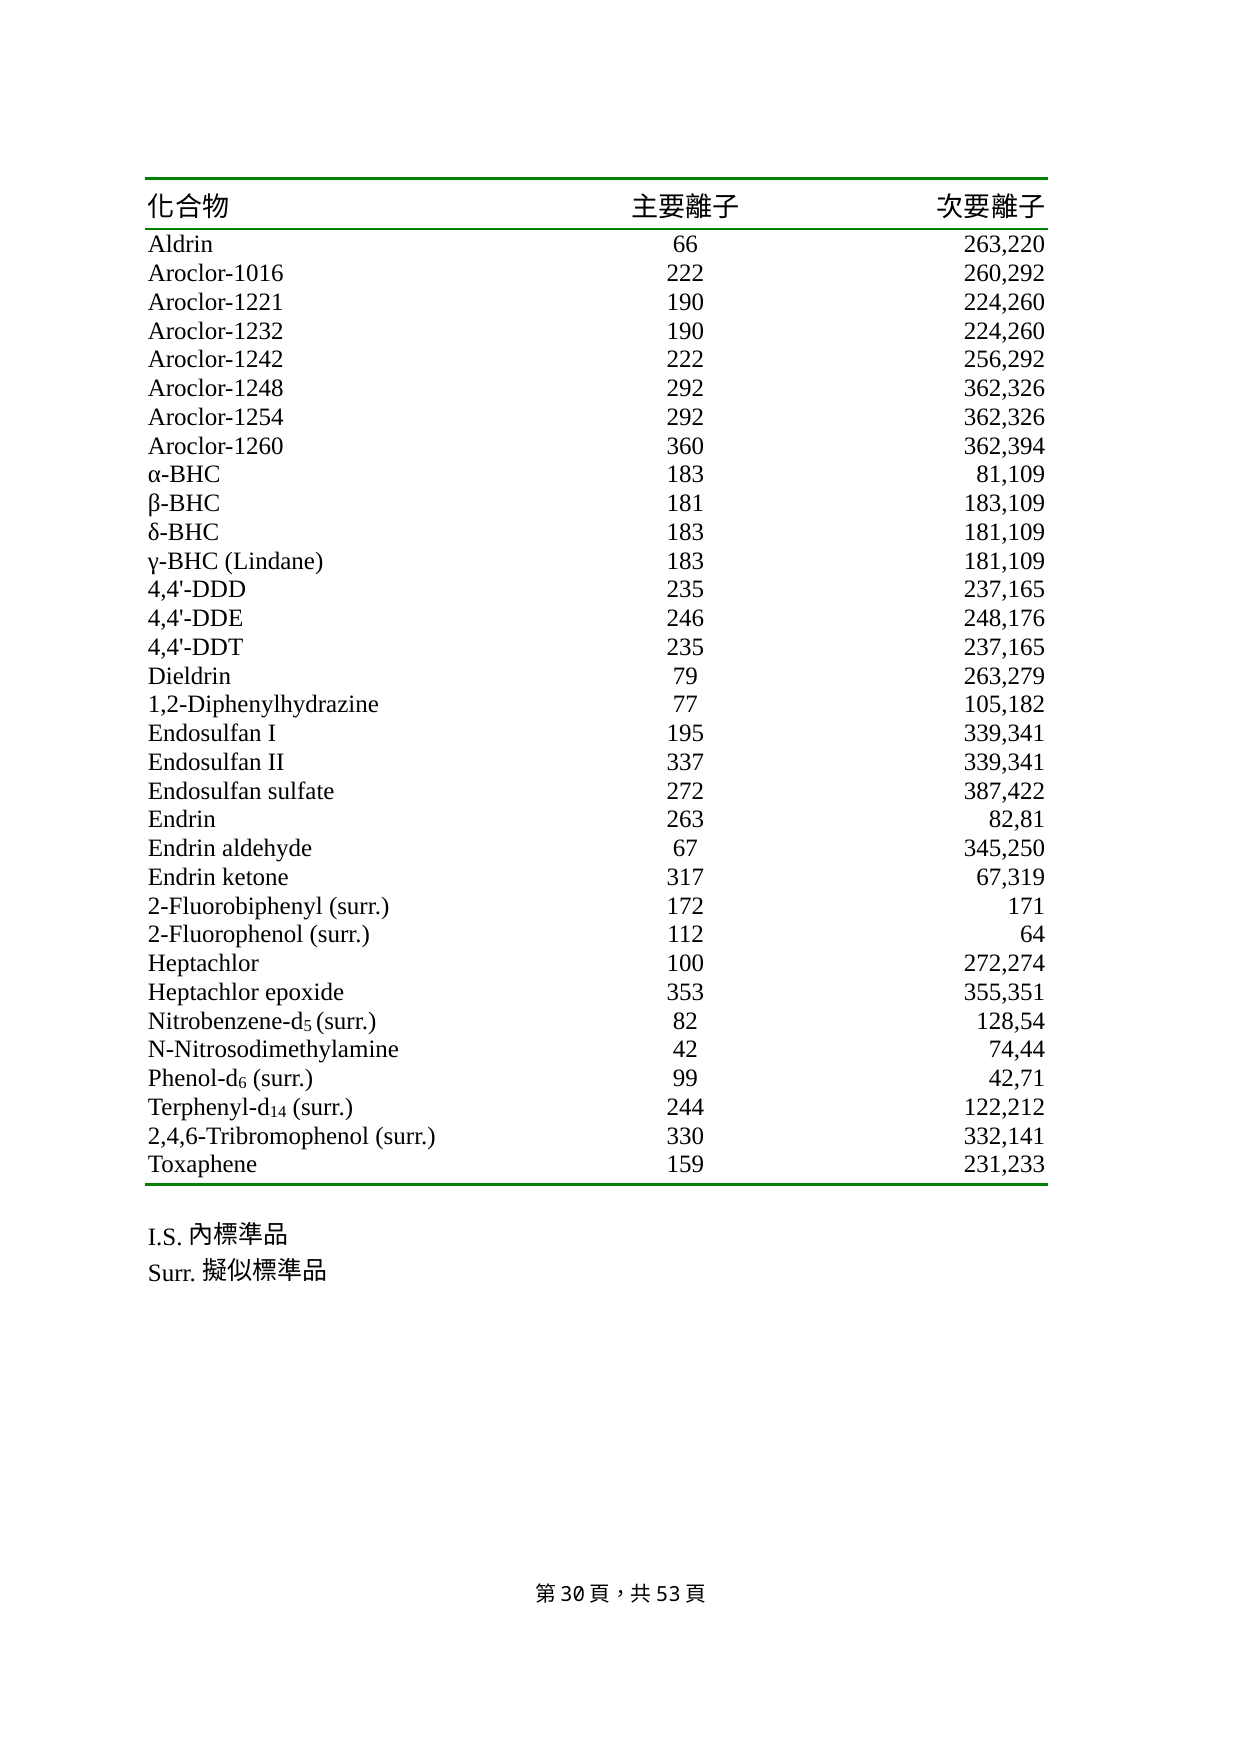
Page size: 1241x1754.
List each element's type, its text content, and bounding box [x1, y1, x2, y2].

table_cell 183 [610, 546, 760, 574]
table_cell 337 [610, 747, 760, 776]
text Surr. 擬似標準品 [148, 1251, 1092, 1287]
table_cell [459, 718, 610, 747]
table_cell N-Nitrosodimethylamine [145, 1035, 459, 1063]
table_cell [459, 776, 610, 804]
table_cell 2-Fluorophenol (surr.) [145, 920, 459, 948]
table_cell 190 [610, 316, 760, 344]
table_cell [459, 690, 610, 718]
table_cell 82 [610, 1006, 760, 1034]
table_cell [459, 603, 610, 632]
table_cell [459, 891, 610, 919]
table_cell [459, 345, 610, 373]
table_cell [459, 1121, 610, 1149]
table_cell [459, 460, 610, 488]
table_cell 122,212 [760, 1092, 1048, 1121]
table_cell 112 [610, 920, 760, 948]
table_cell 263 [610, 805, 760, 833]
table_cell [459, 316, 610, 344]
table_header 化合物 [145, 180, 459, 228]
table_cell 190 [610, 287, 760, 316]
table_cell 360 [610, 431, 760, 459]
table_cell 181,109 [760, 546, 1048, 574]
table_cell [459, 287, 610, 316]
table_cell 339,341 [760, 747, 1048, 776]
table_cell Endosulfan II [145, 747, 459, 776]
table_cell 67 [610, 833, 760, 862]
table_cell 74,44 [760, 1035, 1048, 1063]
table_cell [459, 258, 610, 287]
table_cell Aroclor-1254 [145, 402, 459, 431]
table_cell Aroclor-1248 [145, 373, 459, 402]
table_cell [459, 230, 610, 258]
table_cell 82,81 [760, 805, 1048, 833]
table_cell 42 [610, 1035, 760, 1063]
table_cell 272 [610, 776, 760, 804]
table_cell 42,71 [760, 1063, 1048, 1092]
table_cell 231,233 [760, 1150, 1048, 1182]
table_header [459, 180, 610, 228]
table_cell Nitrobenzene-d5 (surr.) [145, 1006, 459, 1034]
table_cell Endosulfan sulfate [145, 776, 459, 804]
table_cell 81,109 [760, 460, 1048, 488]
table_cell 224,260 [760, 316, 1048, 344]
table_cell 105,182 [760, 690, 1048, 718]
table_cell 235 [610, 632, 760, 661]
table_cell Endosulfan I [145, 718, 459, 747]
table_cell β-BHC [145, 488, 459, 517]
table_cell 317 [610, 862, 760, 891]
table_cell 355,351 [760, 977, 1048, 1006]
text I.S. 內標準品 [148, 1214, 1092, 1251]
table_cell 237,165 [760, 575, 1048, 603]
table_cell 362,394 [760, 431, 1048, 459]
table_cell 183 [610, 517, 760, 546]
table_cell 181 [610, 488, 760, 517]
table_cell 67,319 [760, 862, 1048, 891]
table_cell [459, 1092, 610, 1121]
table_cell [459, 546, 610, 574]
table_cell 159 [610, 1150, 760, 1182]
table_cell Aroclor-1016 [145, 258, 459, 287]
table_cell [459, 862, 610, 891]
table_cell Heptachlor epoxide [145, 977, 459, 1006]
table_cell 272,274 [760, 948, 1048, 977]
table_cell 330 [610, 1121, 760, 1149]
table_cell Endrin aldehyde [145, 833, 459, 862]
table_cell [459, 373, 610, 402]
table_cell [459, 632, 610, 661]
table_cell 4,4'-DDD [145, 575, 459, 603]
table_cell 172 [610, 891, 760, 919]
table_cell 260,292 [760, 258, 1048, 287]
table_cell 2,4,6-Tribromophenol (surr.) [145, 1121, 459, 1149]
table_cell [459, 517, 610, 546]
table_cell [459, 948, 610, 977]
table_cell 244 [610, 1092, 760, 1121]
table_cell 66 [610, 230, 760, 258]
table_cell Aroclor-1221 [145, 287, 459, 316]
table_cell 332,141 [760, 1121, 1048, 1149]
table_cell 222 [610, 258, 760, 287]
table_cell [459, 747, 610, 776]
table_cell 362,326 [760, 373, 1048, 402]
table_cell [459, 661, 610, 689]
table_cell 256,292 [760, 345, 1048, 373]
table_cell Aldrin [145, 230, 459, 258]
table_cell [459, 833, 610, 862]
table_cell 292 [610, 402, 760, 431]
table_cell 237,165 [760, 632, 1048, 661]
table_cell [459, 1006, 610, 1034]
table_cell 222 [610, 345, 760, 373]
table_cell [459, 1035, 610, 1063]
table_cell 387,422 [760, 776, 1048, 804]
table_cell Aroclor-1232 [145, 316, 459, 344]
table_cell Heptachlor [145, 948, 459, 977]
table_cell α-BHC [145, 460, 459, 488]
table_cell 246 [610, 603, 760, 632]
table_cell 128,54 [760, 1006, 1048, 1034]
table_cell 263,220 [760, 230, 1048, 258]
table_cell 183 [610, 460, 760, 488]
table_cell 4,4'-DDE [145, 603, 459, 632]
table_cell Aroclor-1260 [145, 431, 459, 459]
table_cell 224,260 [760, 287, 1048, 316]
table_cell [459, 920, 610, 948]
table_cell Endrin [145, 805, 459, 833]
table_cell 2-Fluorobiphenyl (surr.) [145, 891, 459, 919]
table_cell [459, 488, 610, 517]
table_cell 183,109 [760, 488, 1048, 517]
table_cell [459, 575, 610, 603]
table_cell [459, 1150, 610, 1182]
table_cell Terphenyl-d14 (surr.) [145, 1092, 459, 1121]
table_cell 248,176 [760, 603, 1048, 632]
table_cell 99 [610, 1063, 760, 1092]
table_cell 353 [610, 977, 760, 1006]
table_cell γ-BHC (Lindane) [145, 546, 459, 574]
table_cell [459, 805, 610, 833]
table_cell 79 [610, 661, 760, 689]
table_cell Endrin ketone [145, 862, 459, 891]
table_cell 235 [610, 575, 760, 603]
table_cell 171 [760, 891, 1048, 919]
table_cell 1,2-Diphenylhydrazine [145, 690, 459, 718]
table_cell Dieldrin [145, 661, 459, 689]
table_cell 292 [610, 373, 760, 402]
table_cell 345,250 [760, 833, 1048, 862]
table_cell 64 [760, 920, 1048, 948]
table_cell Toxaphene [145, 1150, 459, 1182]
table_cell 181,109 [760, 517, 1048, 546]
table_cell 100 [610, 948, 760, 977]
table_cell [459, 431, 610, 459]
table_cell 4,4'-DDT [145, 632, 459, 661]
table_cell 339,341 [760, 718, 1048, 747]
table_cell Aroclor-1242 [145, 345, 459, 373]
table_cell [459, 977, 610, 1006]
table_cell 195 [610, 718, 760, 747]
table_cell 263,279 [760, 661, 1048, 689]
table_cell [459, 1063, 610, 1092]
table_cell [459, 402, 610, 431]
table_cell 77 [610, 690, 760, 718]
table_cell Phenol-d6 (surr.) [145, 1063, 459, 1092]
table_header 次要離子 [760, 180, 1048, 228]
table_header 主要離子 [610, 180, 760, 228]
table_cell δ-BHC [145, 517, 459, 546]
table_cell 362,326 [760, 402, 1048, 431]
